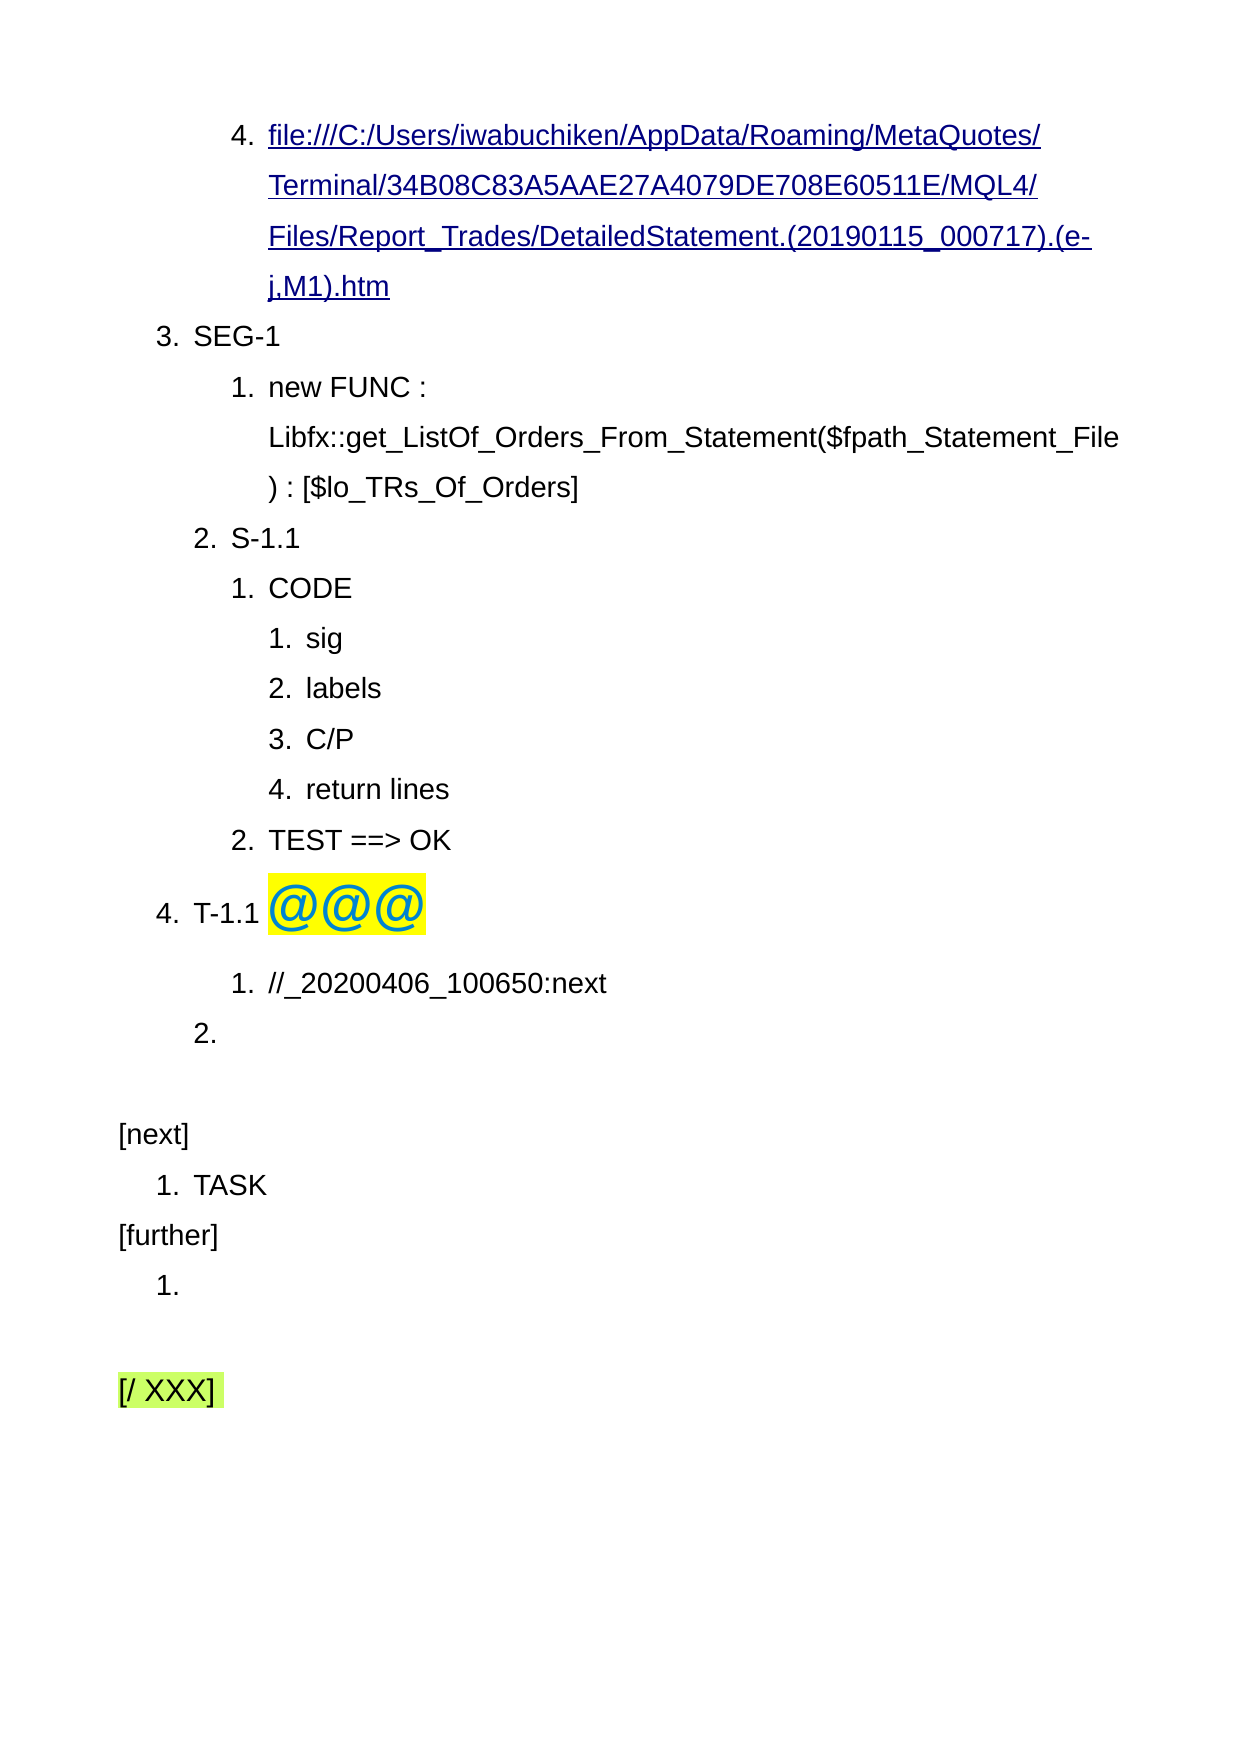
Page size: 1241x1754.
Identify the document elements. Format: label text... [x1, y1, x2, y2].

list SEG-1 [156, 319, 1122, 353]
text [/ XXX] [118, 1318, 1122, 1408]
list new FUNC : Libfx::get_ListOf_Orders_From_Statement($fpath_Statement_File) : [$lo_TRs_Of_Orders] [231, 370, 1122, 504]
list S-1.1 [193, 521, 1122, 554]
list file:///C:/Users/iwabuchiken/AppData/Roaming/MetaQuotes/Terminal/34B08C83A5AAE27A4079DE708E60511E/MQL4/Files/Report_Trades/DetailedStatement.(20190115_000717).(e-j,M1).htm [231, 118, 1122, 303]
list labels [268, 672, 1122, 705]
list C/P [268, 722, 1122, 755]
list TEST ==> OK [231, 822, 1122, 856]
text [next] [118, 1117, 1122, 1151]
list TASK [156, 1167, 1122, 1201]
list CODE [231, 571, 1122, 604]
text [further] [118, 1218, 1122, 1251]
list sig [268, 621, 1122, 655]
list return lines [268, 772, 1122, 806]
list T-1.1 @@@ [156, 873, 1122, 935]
list //_20200406_100650:next [231, 966, 1122, 1000]
